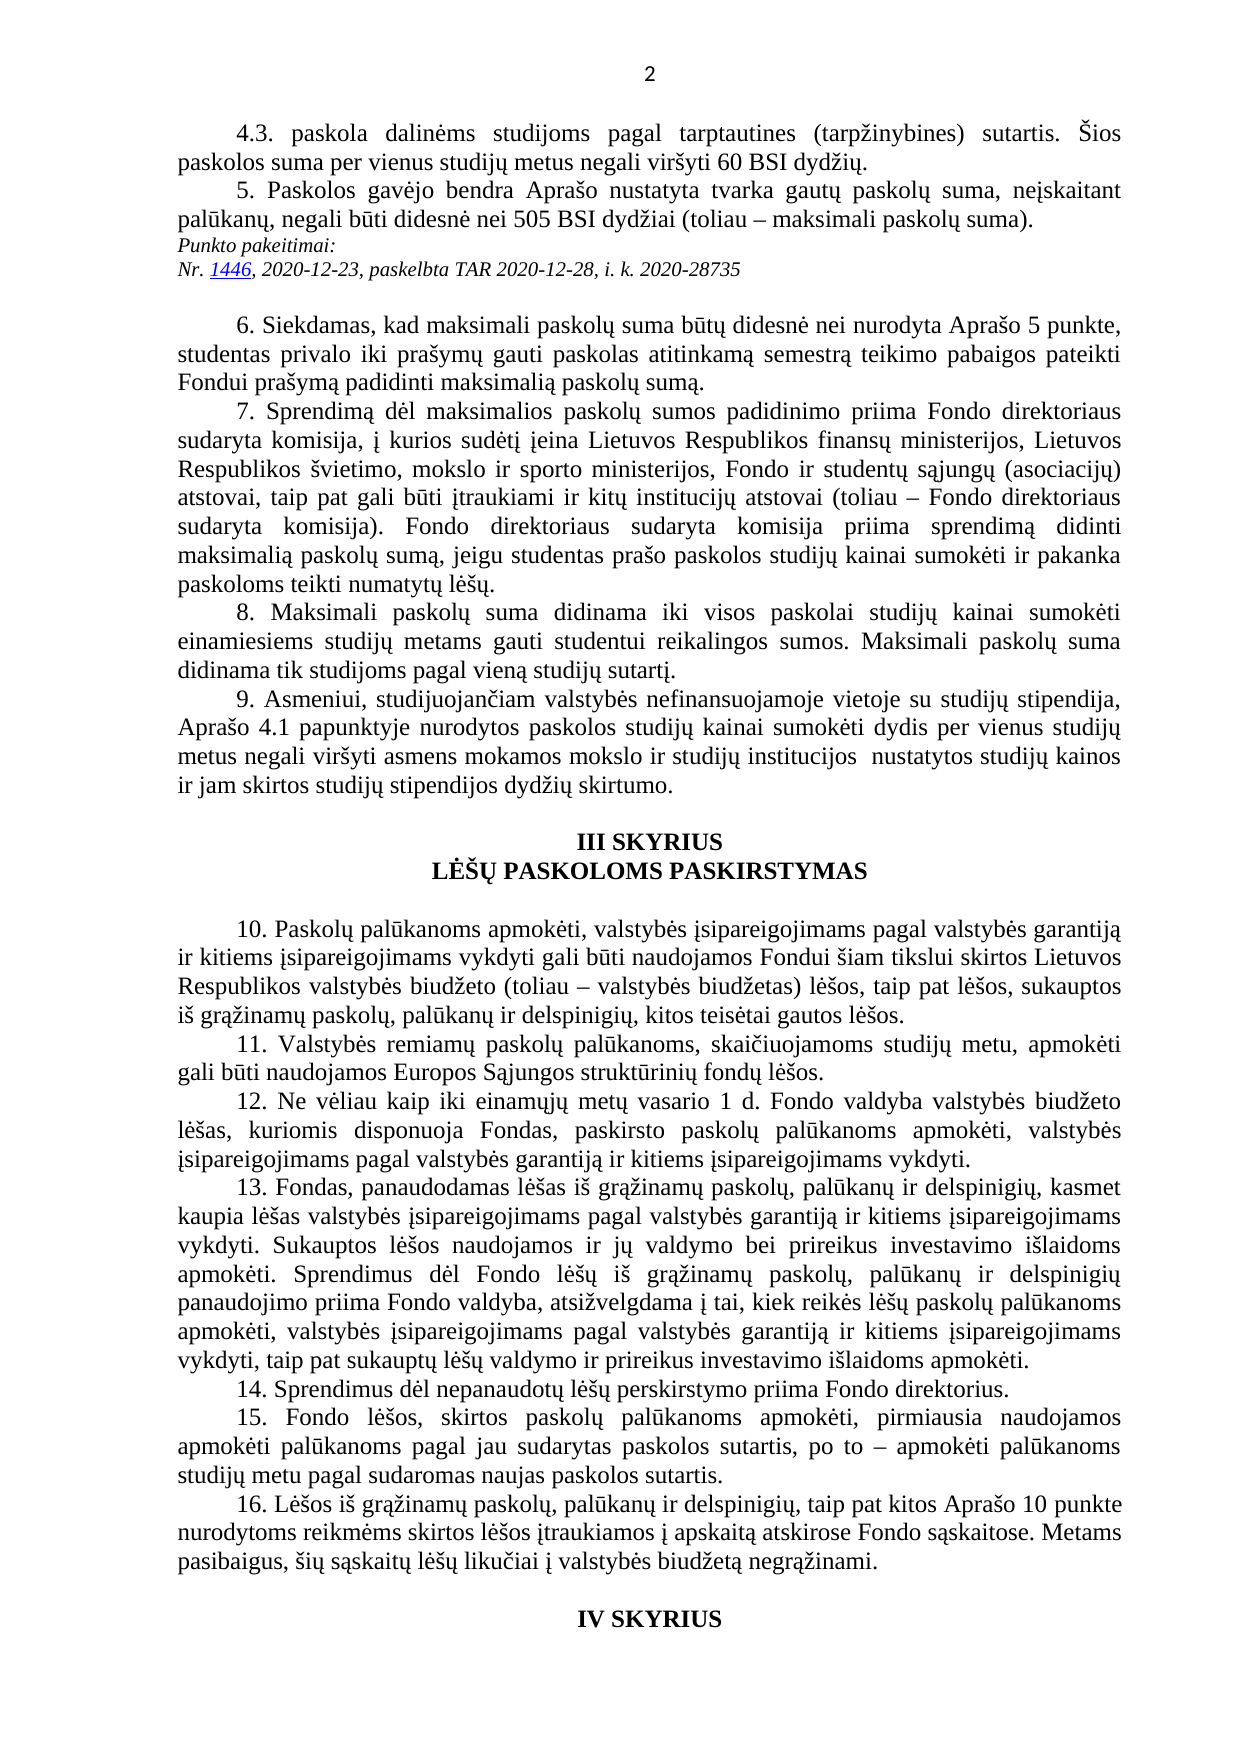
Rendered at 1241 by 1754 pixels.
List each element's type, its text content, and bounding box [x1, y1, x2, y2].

text Nr. 1446, 2020-12-23, paskelbta TAR 2020-12-28, i. k. 2020-28735 [177, 257, 1122, 281]
text 4.3. paskola dalinėms studijoms pagal tarptautines (tarpžinybines) sutartis. Šios paskolos suma per vienus studijų metus negali viršyti 60 BSI dydžių. [177, 118, 1122, 176]
text 11. Valstybės remiamų paskolų palūkanoms, skaičiuojamoms studijų metu, apmokėti gali būti naudojamos Europos Sąjungos struktūrinių fondų lėšos. [177, 1029, 1122, 1086]
text 6. Siekdamas, kad maksimali paskolų suma būtų didesnė nei nurodyta Aprašo 5 punkte, studentas privalo iki prašymų gauti paskolas atitinkamą semestrą teikimo pabaigos pateikti Fondui prašymą padidinti maksimalią paskolų sumą. [177, 310, 1122, 396]
text IV SKYRIUS [177, 1604, 1122, 1632]
text 14. Sprendimus dėl nepanaudotų lėšų perskirstymo priima Fondo direktorius. [177, 1374, 1122, 1402]
text 12. Ne vėliau kaip iki einamųjų metų vasario 1 d. Fondo valdyba valstybės biudžeto lėšas, kuriomis disponuoja Fondas, paskirsto paskolų palūkanoms apmokėti, valstybės įsipareigojimams pagal valstybės garantiją ir kitiems įsipareigojimams vykdyti. [177, 1086, 1122, 1172]
text III SKYRIUS [177, 827, 1122, 856]
text 9. Asmeniui, studijuojančiam valstybės nefinansuojamoje vietoje su studijų stipendija, Aprašo 4.1 papunktyje nurodytos paskolos studijų kainai sumokėti dydis per vienus studijų metus negali viršyti asmens mokamos mokslo ir studijų institucijos nustatytos studijų kainos ir jam skirtos studijų stipendijos dydžių skirtumo. [177, 684, 1122, 799]
text 10. Paskolų palūkanoms apmokėti, valstybės įsipareigojimams pagal valstybės garantiją ir kitiems įsipareigojimams vykdyti gali būti naudojamos Fondui šiam tikslui skirtos Lietuvos Respublikos valstybės biudžeto (toliau – valstybės biudžetas) lėšos, taip pat lėšos, sukauptos iš grąžinamų paskolų, palūkanų ir delspinigių, kitos teisėtai gautos lėšos. [177, 914, 1122, 1029]
text 15. Fondo lėšos, skirtos paskolų palūkanoms apmokėti, pirmiausia naudojamos apmokėti palūkanoms pagal jau sudarytas paskolos sutartis, po to – apmokėti palūkanoms studijų metu pagal sudaromas naujas paskolos sutartis. [177, 1402, 1122, 1489]
text 16. Lėšos iš grąžinamų paskolų, palūkanų ir delspinigių, taip pat kitos Aprašo 10 punkte nurodytoms reikmėms skirtos lėšos įtraukiamos į apskaitą atskirose Fondo sąskaitose. Metams pasibaigus, šių sąskaitų lėšų likučiai į valstybės biudžetą negrąžinami. [177, 1489, 1122, 1575]
text 7. Sprendimą dėl maksimalios paskolų sumos padidinimo priima Fondo direktoriaus sudaryta komisija, į kurios sudėtį įeina Lietuvos Respublikos finansų ministerijos, Lietuvos Respublikos švietimo, mokslo ir sporto ministerijos, Fondo ir studentų sąjungų (asociacijų) atstovai, taip pat gali būti įtraukiami ir kitų institucijų atstovai (toliau – Fondo direktoriaus sudaryta komisija). Fondo direktoriaus sudaryta komisija priima sprendimą didinti maksimalią paskolų sumą, jeigu studentas prašo paskolos studijų kainai sumokėti ir pakanka paskoloms teikti numatytų lėšų. [177, 396, 1122, 597]
text 5. Paskolos gavėjo bendra Aprašo nustatyta tvarka gautų paskolų suma, neįskaitant palūkanų, negali būti didesnė nei 505 BSI dydžiai (toliau – maksimali paskolų suma). [177, 176, 1122, 233]
text LĖŠŲ PASKOLOMS PASKIRSTYMAS [177, 856, 1122, 885]
text Punkto pakeitimai: [177, 233, 1122, 257]
text 13. Fondas, panaudodamas lėšas iš grąžinamų paskolų, palūkanų ir delspinigių, kasmet kaupia lėšas valstybės įsipareigojimams pagal valstybės garantiją ir kitiems įsipareigojimams vykdyti. Sukauptos lėšos naudojamos ir jų valdymo bei prireikus investavimo išlaidoms apmokėti. Sprendimus dėl Fondo lėšų iš grąžinamų paskolų, palūkanų ir delspinigių panaudojimo priima Fondo valdyba, atsižvelgdama į tai, kiek reikės lėšų paskolų palūkanoms apmokėti, valstybės įsipareigojimams pagal valstybės garantiją ir kitiems įsipareigojimams vykdyti, taip pat sukauptų lėšų valdymo ir prireikus investavimo išlaidoms apmokėti. [177, 1172, 1122, 1374]
text 8. Maksimali paskolų suma didinama iki visos paskolai studijų kainai sumokėti einamiesiems studijų metams gauti studentui reikalingos sumos. Maksimali paskolų suma didinama tik studijoms pagal vieną studijų sutartį. [177, 597, 1122, 684]
